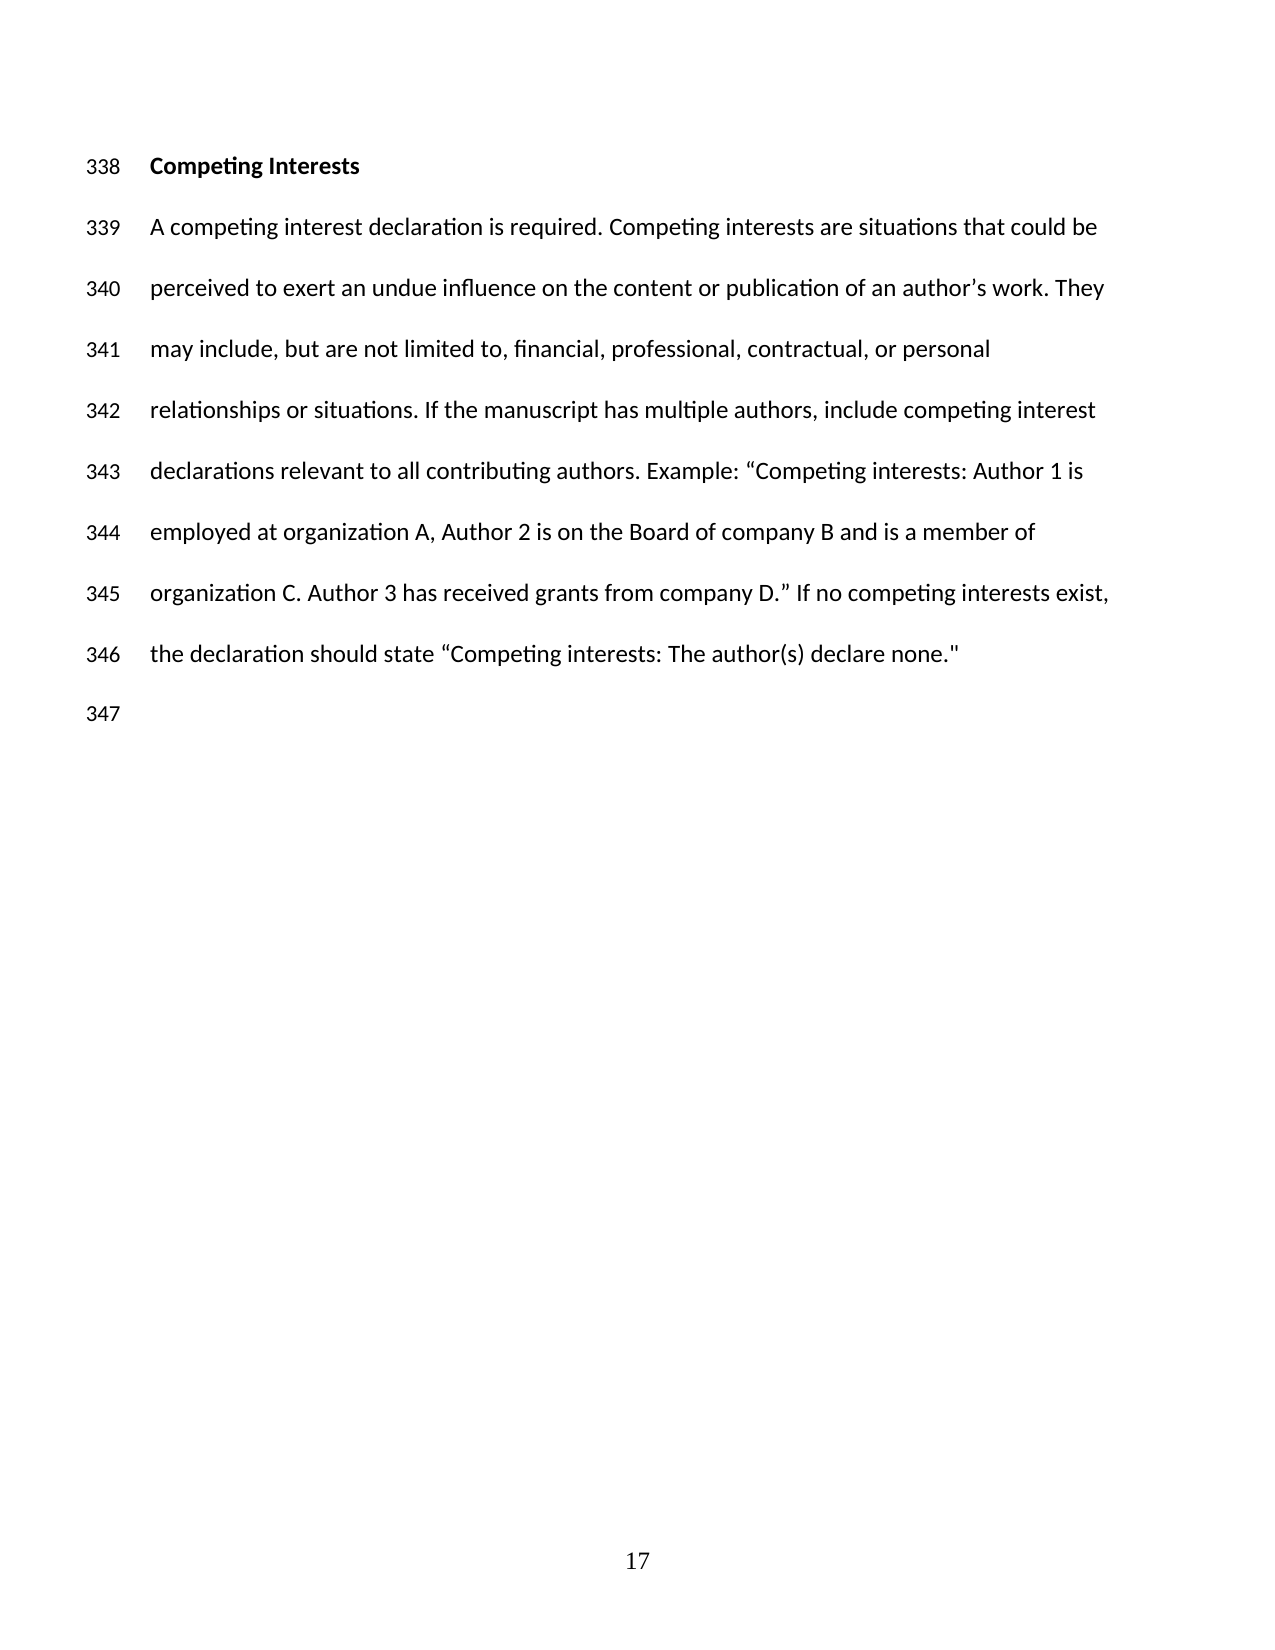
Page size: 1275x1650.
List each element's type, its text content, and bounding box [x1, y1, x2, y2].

text Competing Interests [150, 150, 1125, 181]
text A competing interest declaration is required. Competing interests are situations that could be perceived to exert an undue influence on the content or publication of an author’s work. They may include, but are not limited to, financial, professional, contractual, or personal relationships or situations. If the manuscript has multiple authors, include competing interest declarations relevant to all contributing authors. Example: “Competing interests: Author 1 is employed at organization A, Author 2 is on the Board of company B and is a member of organization C. Author 3 has received grants from company D.” If no competing interests exist, the declaration should state “Competing interests: The author(s) declare none." [150, 211, 1125, 669]
